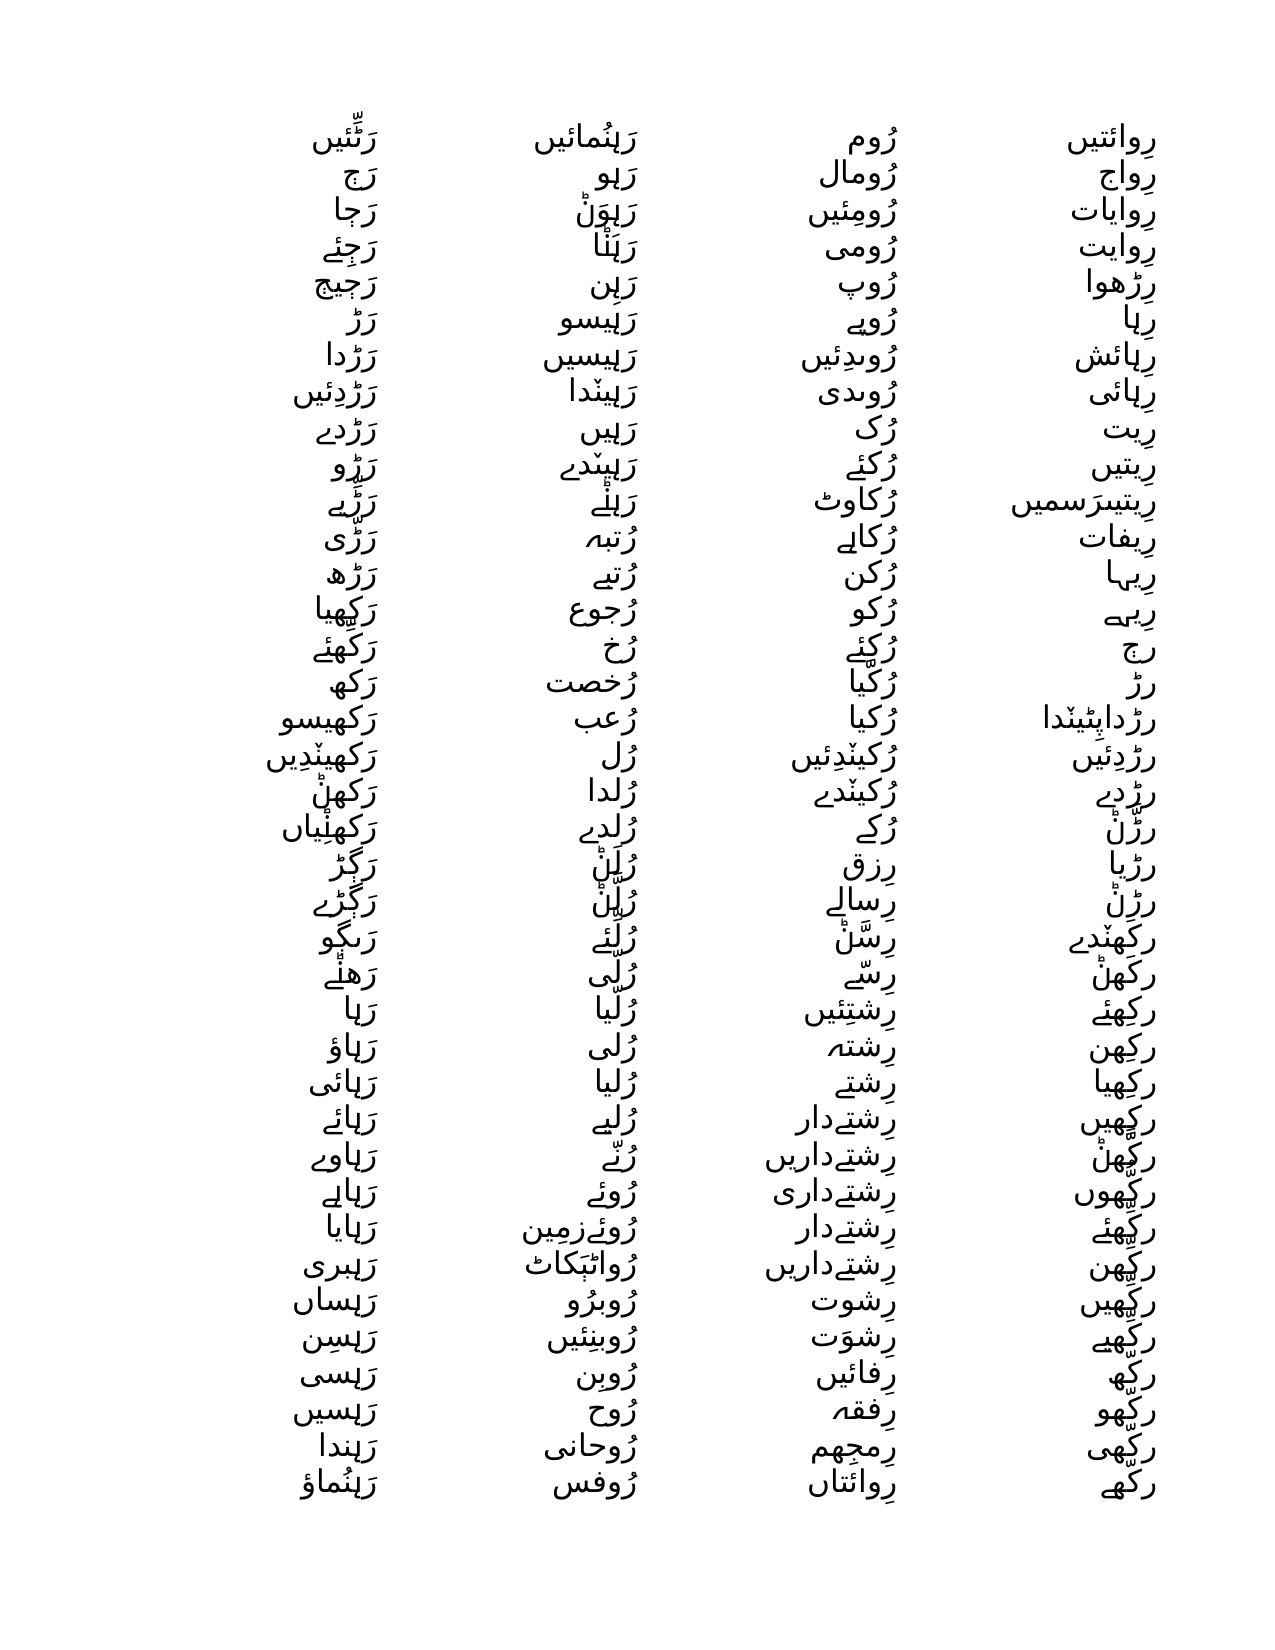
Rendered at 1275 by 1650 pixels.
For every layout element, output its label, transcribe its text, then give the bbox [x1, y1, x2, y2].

text رِواج [897, 154, 1157, 191]
text رَڑھ [118, 554, 378, 591]
text رَہینٚدا [378, 373, 637, 409]
text رِہا [897, 300, 1157, 336]
text رُوفس [378, 1463, 637, 1499]
text رِشتےدار [637, 1100, 897, 1136]
text رُوںدی [637, 373, 897, 409]
text رَہائے [118, 1100, 378, 1136]
text رَہو [378, 154, 637, 191]
text رَٹِّئیں [118, 118, 378, 154]
text رُکیا [637, 700, 897, 736]
text رِفائیں [637, 1354, 897, 1391]
text رَڑدا [118, 336, 378, 373]
text رُلّی [378, 954, 637, 991]
text رِوایت [897, 227, 1157, 263]
text رَہاؤ [118, 1027, 378, 1063]
text رُکئے [637, 445, 897, 482]
text رِیتیں﻿رَسمیں [897, 482, 1157, 518]
text رُوحانی [378, 1427, 637, 1463]
text رَہندا [118, 1427, 378, 1463]
text رَڑّی [118, 518, 378, 554]
text رڑیا [897, 845, 1157, 882]
text رکّھے [897, 1463, 1157, 1499]
text رَہاوے [118, 1136, 378, 1172]
text رَںڳو [118, 918, 378, 954]
text رَڄیڄ [118, 263, 378, 300]
text رڑݨ [897, 882, 1157, 918]
text رُومِئیں [637, 191, 897, 227]
text رُعب [378, 700, 637, 736]
text رڄ [897, 627, 1157, 663]
text رَہسی [118, 1354, 378, 1391]
text رِیہے [897, 591, 1157, 627]
text رَہَݨا [378, 227, 637, 263]
text رَہنُمائیں [378, 118, 637, 154]
text رَکھݨِیاں [118, 809, 378, 845]
text رُل [378, 736, 637, 772]
text رُکینٚدے [637, 772, 897, 809]
text رَہیسو [378, 300, 637, 336]
text رُخ [378, 627, 637, 663]
text رڑَّݨ [897, 809, 1157, 845]
text رُلِّئے [378, 918, 637, 954]
text رَکھیسو [118, 700, 378, 736]
text رُک [637, 409, 897, 445]
text رکَّھݨ [897, 1136, 1157, 1172]
text رُکو [637, 591, 897, 627]
text رَہنُماؤ [118, 1463, 378, 1499]
text رَکھینٚدِیں [118, 736, 378, 772]
text رکّھ [897, 1354, 1157, 1391]
text رَہا [118, 991, 378, 1027]
text رَڄ [118, 154, 378, 191]
text رِشوت [637, 1281, 897, 1318]
text رُوئےزمِین [378, 1209, 637, 1245]
text رکَھݨ [897, 954, 1157, 991]
text رِشوَت [637, 1318, 897, 1354]
text رِزق [637, 845, 897, 882]
text رَھݨے [118, 954, 378, 991]
text رِیتیں [897, 445, 1157, 482]
text رَہݨے [378, 482, 637, 518]
text رکِھن [897, 1027, 1157, 1063]
text رَہسِن [118, 1318, 378, 1354]
text رُوںدِئیں [637, 336, 897, 373]
text رُومی [637, 227, 897, 263]
text رَڑ [118, 300, 378, 336]
text رِہائی [897, 373, 1157, 409]
text رِشتہ [637, 1027, 897, 1063]
text رِسالے [637, 882, 897, 918]
text رُتبے [378, 554, 637, 591]
text رکِھئے [897, 991, 1157, 1027]
text رُوبِن [378, 1354, 637, 1391]
text رُوم [637, 118, 897, 154]
text رَڑِّیے [118, 482, 378, 518]
text رُلی [378, 1027, 637, 1063]
text رکِھیں [897, 1100, 1157, 1136]
text رِوائتیں [897, 118, 1157, 154]
text رکَھنٚدے [897, 918, 1157, 954]
text رکِھیا [897, 1063, 1157, 1100]
text رِسّے [637, 954, 897, 991]
text رکّھی [897, 1427, 1157, 1463]
text رَہائی [118, 1063, 378, 1100]
text رَڄِئے [118, 227, 378, 263]
text رَڑدِئیں [118, 373, 378, 409]
text رُوح [378, 1391, 637, 1427]
text رُوبنِئیں [378, 1318, 637, 1354]
text رِسَّݨ [637, 918, 897, 954]
text رَہوَݨ [378, 191, 637, 227]
text رَہاہے [118, 1172, 378, 1209]
text رُکے [637, 809, 897, 845]
text رڑدِئیں [897, 736, 1157, 772]
text رُکّیا [637, 663, 897, 700]
text رڑدے [897, 772, 1157, 809]
text رِیہا [897, 554, 1157, 591]
text رَڑدے [118, 409, 378, 445]
text رُتبہ [378, 518, 637, 554]
text رِفقہ [637, 1391, 897, 1427]
text رِڑھوا [897, 263, 1157, 300]
text رُلیے [378, 1100, 637, 1136]
text رَہِن [378, 263, 637, 300]
text رُوبرُو [378, 1281, 637, 1318]
text رَکِّھئے [118, 627, 378, 663]
text رُکن [637, 554, 897, 591]
text رَڳڑے [118, 882, 378, 918]
text رِشتے​داری [637, 1172, 897, 1209]
text رُلَّݨ [378, 882, 637, 918]
text رُخصت [378, 663, 637, 700]
text رُوپ [637, 263, 897, 300]
text رَہایا [118, 1209, 378, 1245]
text رُلّیا [378, 991, 637, 1027]
text رُواٹ﻿ٻَکاٹ [378, 1245, 637, 1281]
text رِم﻿جِھم [637, 1427, 897, 1463]
text رُلیا [378, 1063, 637, 1100]
text رَہیںٚدے [378, 445, 637, 482]
text رِیفات [897, 518, 1157, 554]
text رُلدا [378, 772, 637, 809]
text رکِّھیں [897, 1281, 1157, 1318]
text رَکھݨ [118, 772, 378, 809]
text رِہائش [897, 336, 1157, 373]
text رَہیں [378, 409, 637, 445]
text رُوپے [637, 300, 897, 336]
text رِشتے﻿داریں [637, 1245, 897, 1281]
text رَکِھیا [118, 591, 378, 627]
text رَہیسیں [378, 336, 637, 373]
text رُکِئے [637, 627, 897, 663]
text رِشتِئیں [637, 991, 897, 1027]
text رَہساں [118, 1281, 378, 1318]
text رِشتےداریں [637, 1136, 897, 1172]
text رکِّھیے [897, 1318, 1157, 1354]
text رَڑو [118, 445, 378, 482]
text رکِّھئے [897, 1209, 1157, 1245]
text رڑ [897, 663, 1157, 700]
text رُکاہے [637, 518, 897, 554]
text رکِّھن [897, 1245, 1157, 1281]
text رکّھو [897, 1391, 1157, 1427]
text رَہبری [118, 1245, 378, 1281]
text رُوئے [378, 1172, 637, 1209]
text رڑداپِٹینٚدا [897, 700, 1157, 736]
text رَہسیں [118, 1391, 378, 1427]
text رُنّے [378, 1136, 637, 1172]
text رِوایات [897, 191, 1157, 227]
text رُلَݨ [378, 845, 637, 882]
text رِشتے [637, 1063, 897, 1100]
text رِیت [897, 409, 1157, 445]
text رُومال [637, 154, 897, 191]
text رَڳِڑ [118, 845, 378, 882]
text رُلدے [378, 809, 637, 845]
text رُکاوٹ [637, 482, 897, 518]
text رِوائتاں [637, 1463, 897, 1499]
text رُکینٚدِئیں [637, 736, 897, 772]
text رُجوع [378, 591, 637, 627]
text رکُّھوں [897, 1172, 1157, 1209]
text رَکھ [118, 663, 378, 700]
text رَڄا [118, 191, 378, 227]
text رِشتے﻿دار [637, 1209, 897, 1245]
